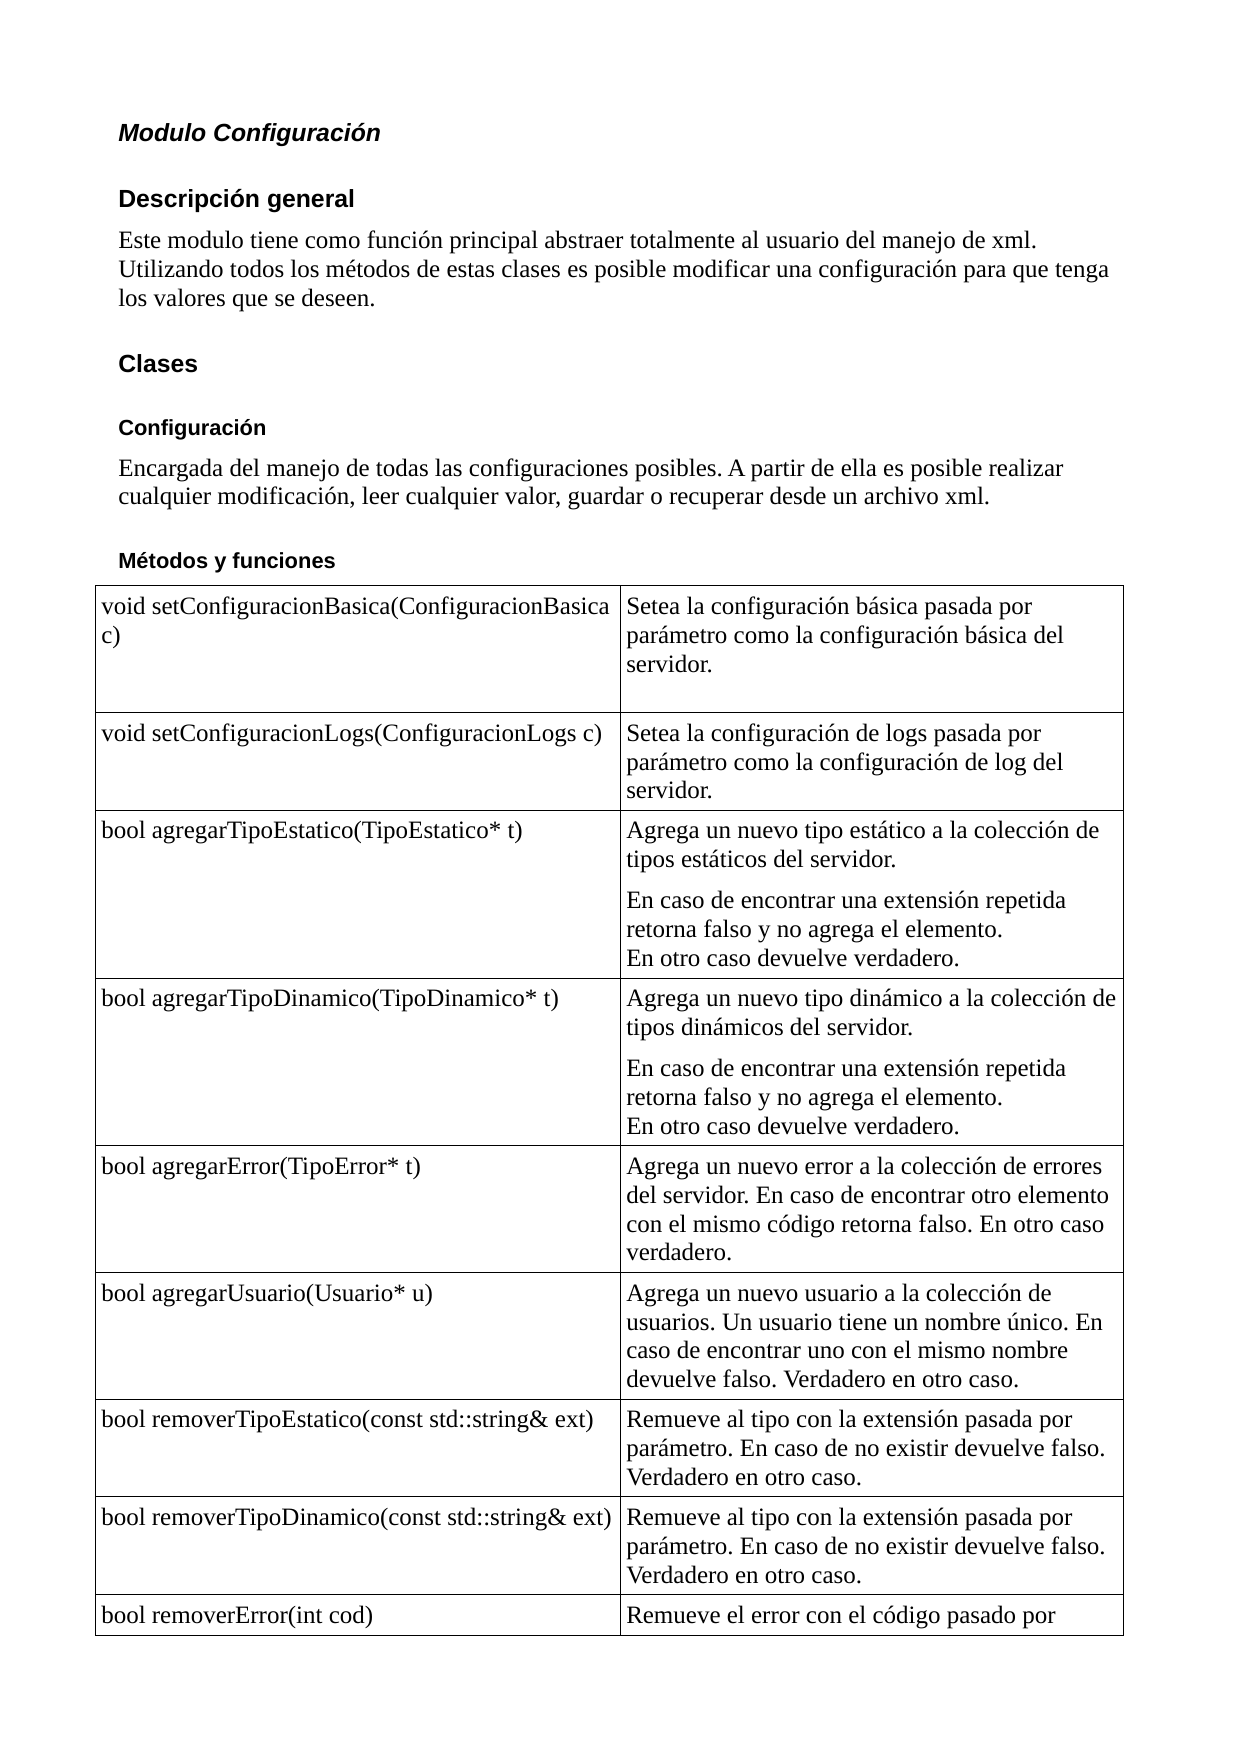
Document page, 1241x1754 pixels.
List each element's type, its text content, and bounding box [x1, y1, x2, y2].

subtitle Descripción general [118, 184, 1122, 213]
table_header Setea la configuración básica pasada por parámetro como la configuración básica del servidor. [621, 586, 1123, 712]
subtitle Modulo Configuración [118, 118, 1122, 147]
table_cell Agrega un nuevo error a la colección de errores del servidor. En caso de encontrar otro elemento con el mismo código retorna falso. En otro caso verdadero. [621, 1146, 1123, 1272]
table_cell Remueve al tipo con la extensión pasada por parámetro. En caso de no existir devuelve falso. Verdadero en otro caso. [621, 1497, 1123, 1594]
text Encargada del manejo de todas las configuraciones posibles. A partir de ella es posible realizar cualquier modificación, leer cualquier valor, guardar o recuperar desde un archivo xml. [118, 453, 1122, 510]
table_cell bool removerTipoDinamico(const std::string& ext) [96, 1497, 620, 1594]
table_header void setConfiguracionBasica(ConfiguracionBasica c) [96, 586, 620, 712]
subtitle Clases [118, 349, 1122, 377]
table_cell Remueve al tipo con la extensión pasada por parámetro. En caso de no existir devuelve falso. Verdadero en otro caso. [621, 1400, 1123, 1496]
text Este modulo tiene como función principal abstraer totalmente al usuario del manejo de xml. Utilizando todos los métodos de estas clases es posible modificar una configuración para que tenga los valores que se deseen. [118, 225, 1122, 311]
table_cell bool removerTipoEstatico(const std::string& ext) [96, 1400, 620, 1496]
table_cell Agrega un nuevo usuario a la colección de usuarios. Un usuario tiene un nombre único. En caso de encontrar uno con el mismo nombre devuelve falso. Verdadero en otro caso. [621, 1273, 1123, 1398]
table_cell bool agregarTipoDinamico(TipoDinamico* t) [96, 979, 620, 1145]
subtitle Configuración [118, 415, 1122, 440]
table_cell bool agregarTipoEstatico(TipoEstatico* t) [96, 811, 620, 978]
table_cell Setea la configuración de logs pasada por parámetro como la configuración de log del servidor. [621, 713, 1123, 810]
table_cell Agrega un nuevo tipo estático a la colección de tipos estáticos del servidor. En caso de encontrar una extensión repetida retorna falso y no agrega el elemento. En otro caso devuelve verdadero. [621, 811, 1123, 978]
table_cell Agrega un nuevo tipo dinámico a la colección de tipos dinámicos del servidor. En caso de encontrar una extensión repetida retorna falso y no agrega el elemento. En otro caso devuelve verdadero. [621, 979, 1123, 1145]
table_cell bool removerError(int cod) [96, 1595, 620, 1634]
table_cell void setConfiguracionLogs(ConfiguracionLogs c) [96, 713, 620, 810]
table_cell bool agregarError(TipoError* t) [96, 1146, 620, 1272]
table_cell Remueve el error con el código pasado por [621, 1595, 1123, 1634]
table_cell bool agregarUsuario(Usuario* u) [96, 1273, 620, 1398]
subtitle Métodos y funciones [118, 548, 1122, 573]
